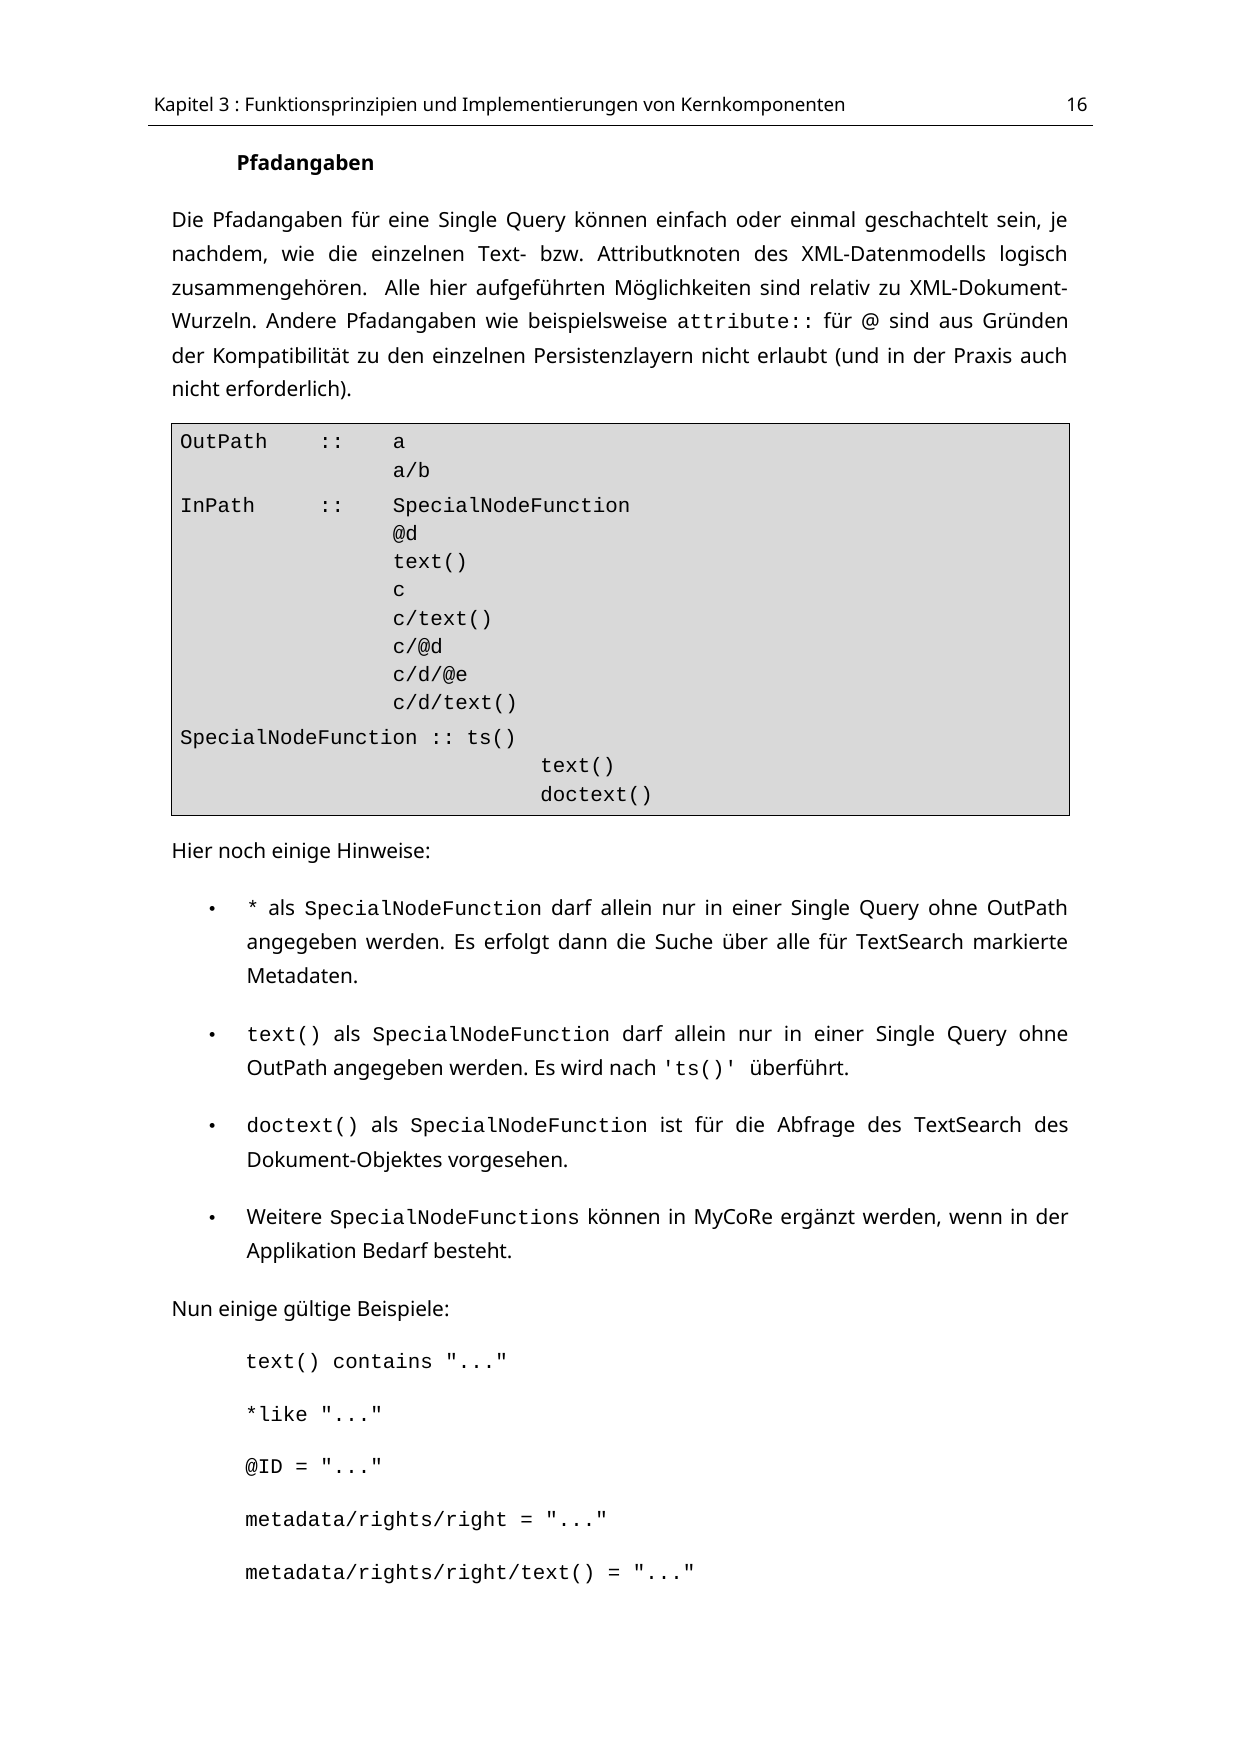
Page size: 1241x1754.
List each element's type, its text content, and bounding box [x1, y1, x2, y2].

text Hier noch einige Hinweise: [171, 836, 1069, 864]
text metadata/rights/right/text() = "..." [171, 1562, 1069, 1586]
list * als SpecialNodeFunction darf allein nur in einer Single Query ohne OutPath angegeben werden. Es erfolgt dann die Suche über alle für TextSearch markierte Metadaten. [209, 893, 1069, 989]
list Weitere SpecialNodeFunctions können in MyCoRe ergänzt werden, wenn in der Applikation Bedarf besteht. [209, 1202, 1069, 1264]
text *like "..." [171, 1404, 1069, 1427]
text Nun einige gültige Beispiele: [171, 1294, 1069, 1322]
text InPath :: SpecialNodeFunction @d text() c c/text() c/@d c/d/@e c/d/text() [172, 486, 1069, 716]
text metadata/rights/right = "..." [171, 1509, 1069, 1533]
text text() contains "..." [171, 1351, 1069, 1375]
text @ID = "..." [171, 1457, 1069, 1480]
text Die Pfadangaben für eine Single Query können einfach oder einmal geschachtelt sein, je nachdem, wie die einzelnen Text- bzw. Attributknoten des XML-Datenmodells logisch zusammengehören. Alle hier aufgeführten Möglichkeiten sind relativ zu XML-Dokument-Wurzeln. Andere Pfadangaben wie beispielsweise attribute:: für @ sind aus Gründen der Kompatibilität zu den einzelnen Persistenzlayern nicht erlaubt (und in der Praxis auch nicht erforderlich). [171, 205, 1069, 403]
text OutPath :: a a/b [172, 424, 1069, 483]
list text() als SpecialNodeFunction darf allein nur in einer Single Query ohne OutPath angegeben werden. Es wird nach 'ts()' überführt. [209, 1019, 1069, 1081]
subtitle Pfadangaben [148, 148, 1092, 176]
list doctext() als SpecialNodeFunction ist für die Abfrage des TextSearch des Dokument-Objektes vorgesehen. [209, 1111, 1069, 1173]
text SpecialNodeFunction :: ts() text() doctext() [172, 719, 1069, 815]
